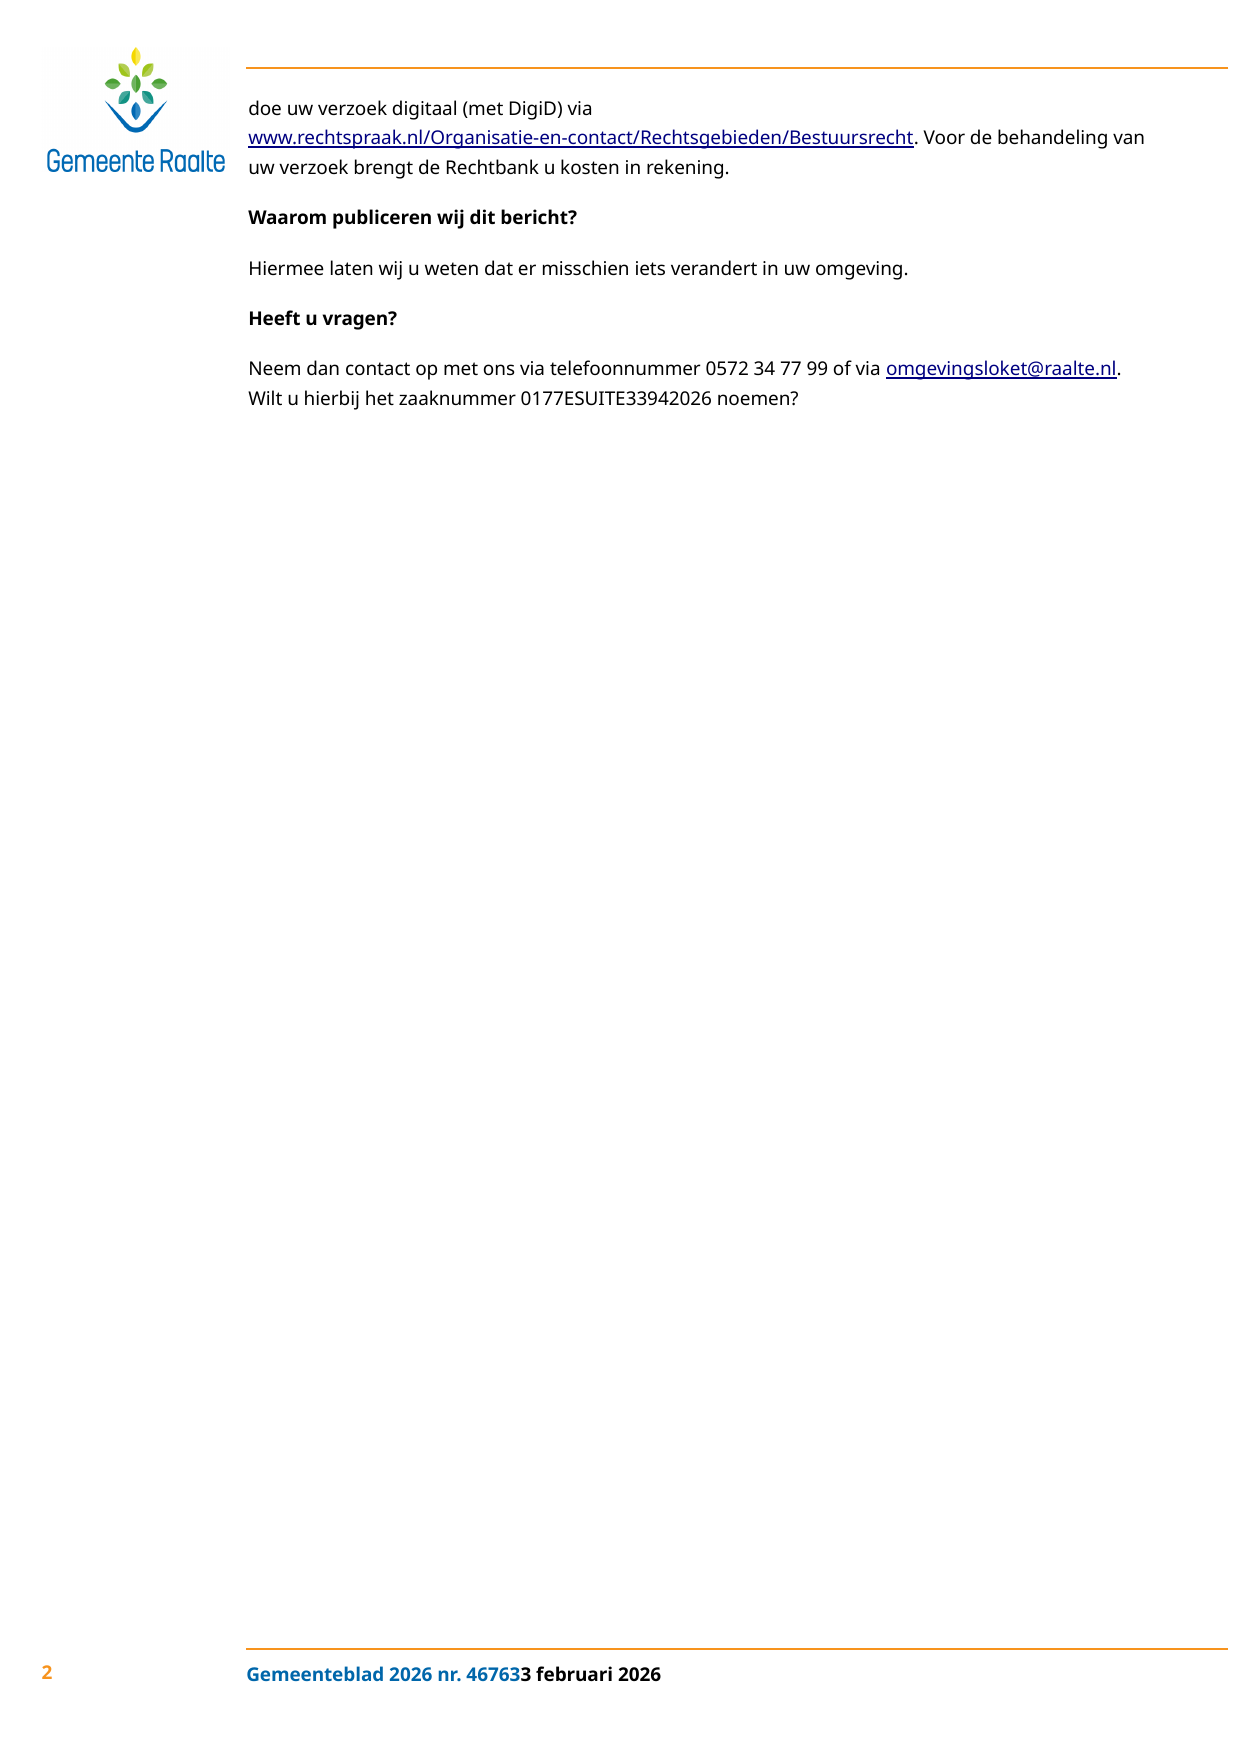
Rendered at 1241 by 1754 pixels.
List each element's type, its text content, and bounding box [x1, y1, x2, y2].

text Waarom publiceren wij dit bericht? [248, 204, 1152, 230]
text Hiermee laten wij u weten dat er misschien iets verandert in uw omgeving. [248, 255, 1152, 281]
text Neem dan contact op met ons via telefoonnummer 0572 34 77 99 of via omgevingsloket@raalte.nl. Wilt u hierbij het zaaknummer 0177ESUITE33942026 noemen? [248, 356, 1152, 411]
picture [41, 47, 231, 172]
text Heeft u vragen? [248, 305, 1152, 331]
text doe uw verzoek digitaal (met DigiD) via www.rechtspraak.nl/Organisatie-en-contact/Rechtsgebieden/Bestuursrecht. Voor de behandeling van uw verzoek brengt de Rechtbank u kosten in rekening. [248, 95, 1152, 180]
